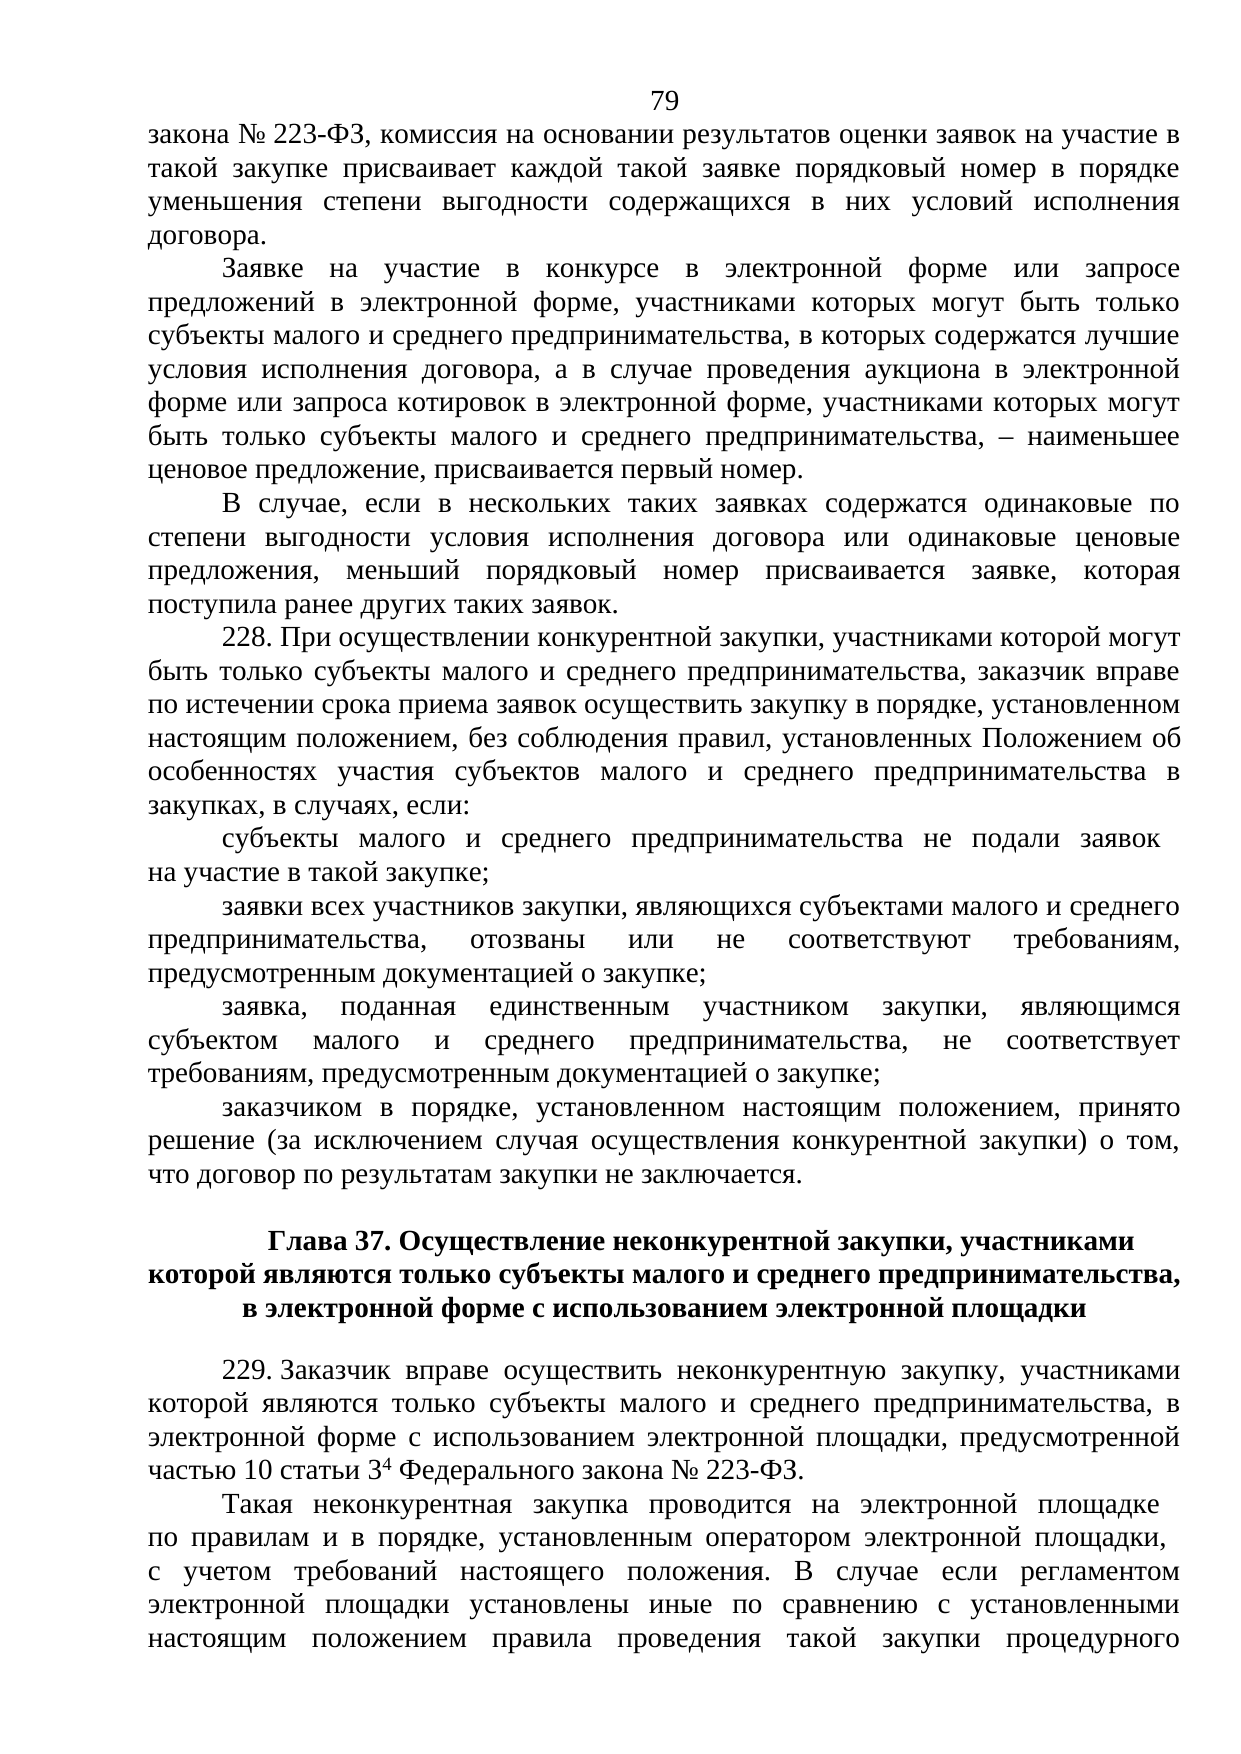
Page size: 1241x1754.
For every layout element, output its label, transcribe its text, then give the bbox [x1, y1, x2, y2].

text заявка, поданная единственным участником закупки, являющимся субъектом малого и среднего предпринимательства, не соответствует требованиям, предусмотренным документацией о закупке; [148, 988, 1181, 1089]
text заказчиком в порядке, установленном настоящим положением, принято решение (за исключением случая осуществления конкурентной закупки) о том, что договор по результатам закупки не заключается. [148, 1089, 1181, 1189]
text заявки всех участников закупки, являющихся субъектами малого и среднего предпринимательства, отозваны или не соответствуют требованиям, предусмотренным документацией о закупке; [148, 888, 1181, 988]
text Заявке на участие в конкурсе в электронной форме или запросе предложений в электронной форме, участниками которых могут быть только субъекты малого и среднего предпринимательства, в которых содержатся лучшие условия исполнения договора, а в случае проведения аукциона в электронной форме или запроса котировок в электронной форме, участниками которых могут быть только субъекты малого и среднего предпринимательства, – наименьшее ценовое предложение, присваивается первый номер. [148, 250, 1181, 485]
text Глава 37. Осуществление неконкурентной закупки, участниками которой являются только субъекты малого и среднего предпринимательства, в электронной форме с использованием электронной площадки [148, 1223, 1181, 1324]
text закона № 223-ФЗ, комиссия на основании результатов оценки заявок на участие в такой закупке присваивает каждой такой заявке порядковый номер в порядке уменьшения степени выгодности содержащихся в них условий исполнения договора. [148, 116, 1181, 250]
text субъекты малого и среднего предпринимательства не подали заявок на участие в такой закупке; [148, 821, 1181, 888]
text 229. Заказчик вправе осуществить неконкурентную закупку, участниками которой являются только субъекты малого и среднего предпринимательства, в электронной форме с использованием электронной площадки, предусмотренной частью 10 статьи 34 Федерального закона № 223-ФЗ. [148, 1352, 1181, 1486]
text 228. При осуществлении конкурентной закупки, участниками которой могут быть только субъекты малого и среднего предпринимательства, заказчик вправе по истечении срока приема заявок осуществить закупку в порядке, установленном настоящим положением, без соблюдения правил, установленных Положением об особенностях участия субъектов малого и среднего предпринимательства в закупках, в случаях, если: [148, 619, 1181, 821]
text В случае, если в нескольких таких заявках содержатся одинаковые по степени выгодности условия исполнения договора или одинаковые ценовые предложения, меньший порядковый номер присваивается заявке, которая поступила ранее других таких заявок. [148, 485, 1181, 619]
text Такая неконкурентная закупка проводится на электронной площадке по правилам и в порядке, установленным оператором электронной площадки, с учетом требований настоящего положения. В случае если регламентом электронной площадки установлены иные по сравнению с установленными настоящим положением правила проведения такой закупки процедурного [148, 1486, 1181, 1654]
